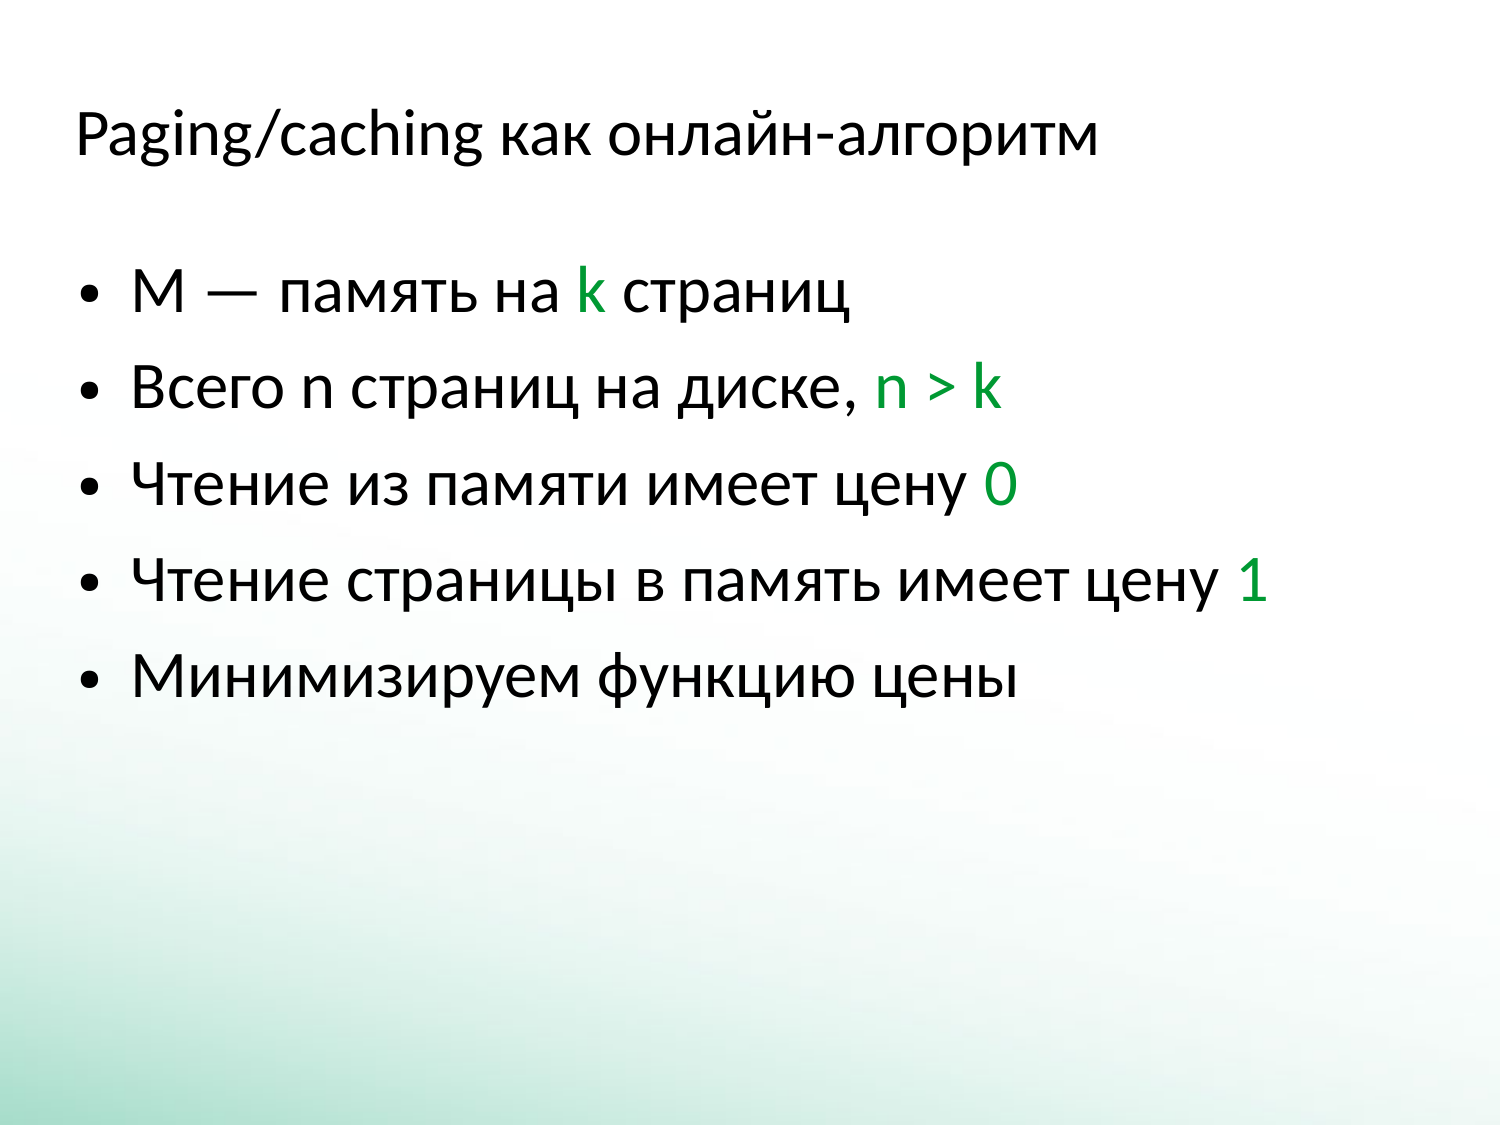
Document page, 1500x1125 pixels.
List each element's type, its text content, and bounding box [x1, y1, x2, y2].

list M — память на k страниц Всего n страниц на диске, n > k Чтение из памяти имеет цену 0 Чтение страницы в память имеет цену 1 Минимизируем функцию цены [60, 262, 1411, 1005]
picture [0, 0, 1500, 1125]
title Paging/caching как онлайн-алгоритм [75, 45, 1425, 233]
